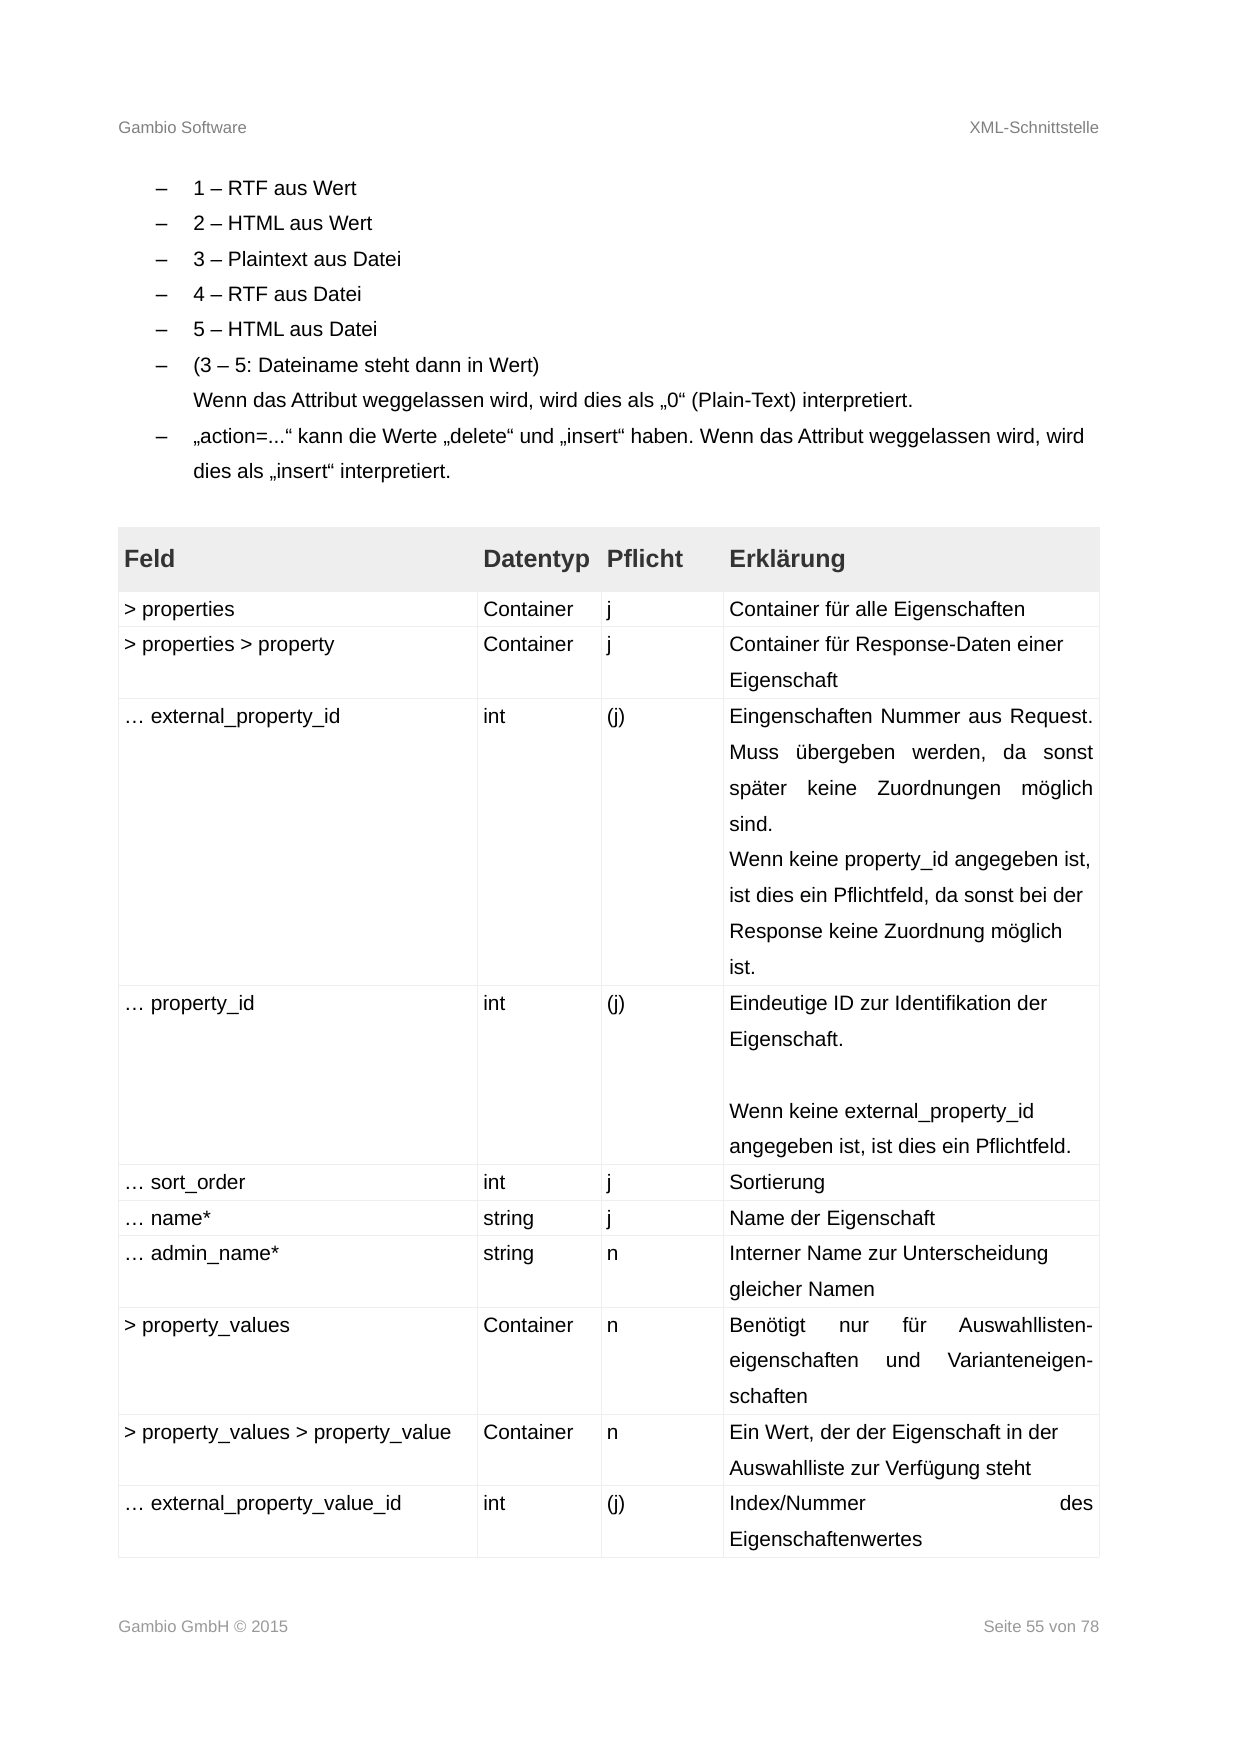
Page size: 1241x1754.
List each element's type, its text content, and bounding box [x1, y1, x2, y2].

table_header Pflicht [602, 528, 723, 591]
table_cell j [602, 1165, 723, 1199]
table_cell Eingenschaften Nummer aus Request. Muss übergeben werden, da sonst später keine Zuordnungen möglich sind. Wenn keine property_id angegeben ist, ist dies ein Pflichtfeld, da sonst bei der Response keine Zuordnung möglich ist. [724, 699, 1099, 985]
table_cell int [478, 986, 601, 1164]
table_header Erklärung [724, 528, 1099, 591]
table_cell string [478, 1236, 601, 1307]
table_cell > properties > property [119, 627, 477, 698]
table_cell Sortierung [724, 1165, 1099, 1199]
table_cell … admin_name* [119, 1236, 477, 1307]
table_header Feld [119, 528, 477, 591]
table_cell Container [478, 627, 601, 698]
list „action=...“ kann die Werte „delete“ und „insert“ haben. Wenn das Attribut weggelassen wird, wird dies als „insert“ interpretiert. [156, 415, 1099, 486]
table_cell j [602, 1201, 723, 1235]
table_cell … external_property_id [119, 699, 477, 985]
list 1 – RTF aus Wert [156, 167, 1099, 202]
list 4 – RTF aus Datei [156, 273, 1099, 308]
table_cell Container für alle Eigenschaften [724, 592, 1099, 626]
table_cell … property_id [119, 986, 477, 1164]
table_cell Interner Name zur Unterscheidung gleicher Namen [724, 1236, 1099, 1307]
table_cell … name* [119, 1201, 477, 1235]
table_cell (j) [602, 699, 723, 985]
table_cell Ein Wert, der der Eigenschaft in der Auswahlliste zur Verfügung steht [724, 1415, 1099, 1485]
table_cell (j) [602, 986, 723, 1164]
table_cell Name der Eigenschaft [724, 1201, 1099, 1235]
table_cell j [602, 592, 723, 626]
table_cell Container [478, 1308, 601, 1414]
table_cell > property_values [119, 1308, 477, 1414]
table_cell (j) [602, 1486, 723, 1557]
table_header Datentyp [478, 528, 601, 591]
list Wenn das Attribut weggelassen wird, wird dies als „0“ (Plain-Text) interpretiert. [156, 379, 1099, 415]
table_cell Benötigt nur für Auswahllisten-eigenschaften und Varianteneigen-schaften [724, 1308, 1099, 1414]
table_cell string [478, 1201, 601, 1235]
table_cell … external_property_value_id [119, 1486, 477, 1557]
table_cell int [478, 699, 601, 985]
list 5 – HTML aus Datei [156, 308, 1099, 344]
table_cell Container [478, 1415, 601, 1485]
table_cell n [602, 1415, 723, 1485]
table_cell … sort_order [119, 1165, 477, 1199]
list 2 – HTML aus Wert [156, 202, 1099, 238]
table_cell Container [478, 592, 601, 626]
table_cell int [478, 1486, 601, 1557]
table_cell > properties [119, 592, 477, 626]
table_cell j [602, 627, 723, 698]
table_cell Container für Response-Daten einer Eigenschaft [724, 627, 1099, 698]
table_cell n [602, 1308, 723, 1414]
table_cell int [478, 1165, 601, 1199]
list (3 – 5: Dateiname steht dann in Wert) [156, 344, 1099, 379]
table_cell n [602, 1236, 723, 1307]
table_cell Index/Nummer des Eigenschaftenwertes [724, 1486, 1099, 1557]
table_cell Eindeutige ID zur Identifikation der Eigenschaft. Wenn keine external_property_id angegeben ist, ist dies ein Pflichtfeld. [724, 986, 1099, 1164]
table_cell > property_values > property_value [119, 1415, 477, 1485]
list 3 – Plaintext aus Datei [156, 238, 1099, 273]
